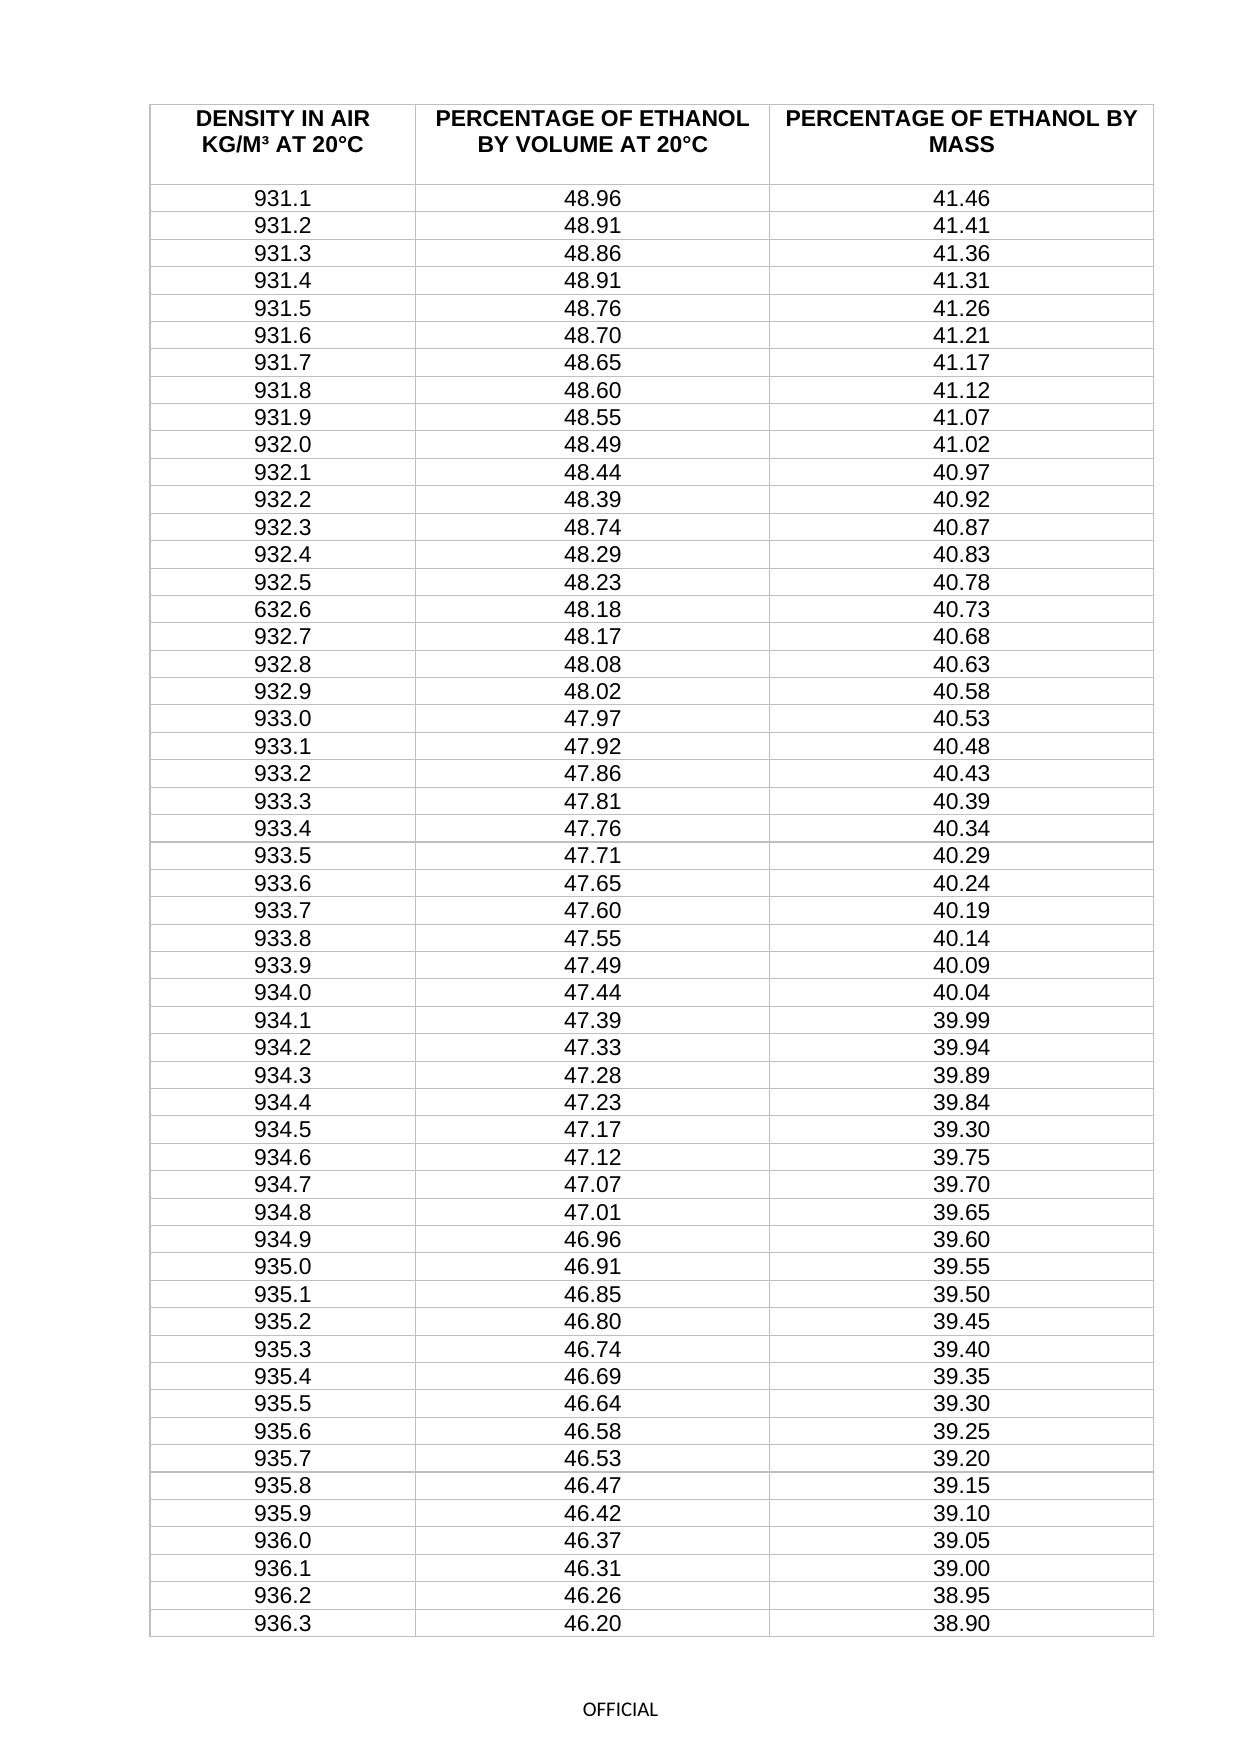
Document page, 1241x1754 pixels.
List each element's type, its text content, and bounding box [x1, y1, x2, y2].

table_cell 40.34 [770, 815, 1153, 841]
table_cell 934.1 [151, 1007, 415, 1033]
table_cell 935.5 [151, 1390, 415, 1417]
table_cell 932.3 [151, 514, 415, 540]
table_cell 48.17 [416, 623, 769, 649]
table_cell 41.26 [770, 295, 1153, 321]
table_cell 935.1 [151, 1281, 415, 1307]
table_cell PERCENTAGE OF ETHANOL BY MASS [770, 105, 1153, 184]
table_cell 933.3 [151, 788, 415, 814]
table_cell 932.9 [151, 678, 415, 704]
table_cell 934.7 [151, 1171, 415, 1197]
table_cell 47.86 [416, 760, 769, 787]
table_cell 48.23 [416, 569, 769, 595]
table_cell 39.15 [770, 1473, 1153, 1499]
table_cell 46.26 [416, 1582, 769, 1608]
table_cell 47.44 [416, 979, 769, 1006]
table_cell 40.73 [770, 596, 1153, 622]
table_cell 39.70 [770, 1171, 1153, 1197]
table_cell 39.30 [770, 1390, 1153, 1417]
table_cell 936.1 [151, 1555, 415, 1581]
table_cell 931.3 [151, 240, 415, 266]
table_cell 47.60 [416, 897, 769, 923]
table_cell 40.09 [770, 952, 1153, 978]
table_cell 46.69 [416, 1363, 769, 1389]
table_cell 40.83 [770, 541, 1153, 567]
table_cell 39.20 [770, 1445, 1153, 1471]
table_cell 47.12 [416, 1144, 769, 1170]
table_cell 48.70 [416, 322, 769, 348]
table_cell 39.05 [770, 1527, 1153, 1554]
table_cell 40.68 [770, 623, 1153, 649]
table_cell 936.2 [151, 1582, 415, 1608]
table_cell PERCENTAGE OF ETHANOL BY VOLUME AT 20°C [416, 105, 769, 184]
table_cell 39.75 [770, 1144, 1153, 1170]
table_cell 39.35 [770, 1363, 1153, 1389]
table_cell 38.90 [770, 1610, 1153, 1636]
table_cell 48.74 [416, 514, 769, 540]
table_cell 935.2 [151, 1308, 415, 1334]
table_cell 933.6 [151, 870, 415, 896]
table_cell 40.48 [770, 733, 1153, 759]
table_cell 934.5 [151, 1116, 415, 1143]
table_cell 933.8 [151, 925, 415, 951]
table_cell 936.3 [151, 1610, 415, 1636]
table_cell 47.71 [416, 843, 769, 869]
table_cell 48.55 [416, 404, 769, 430]
table_cell 48.96 [416, 185, 769, 211]
table_cell 935.6 [151, 1418, 415, 1444]
table_cell 932.4 [151, 541, 415, 567]
table_cell 39.25 [770, 1418, 1153, 1444]
table_cell 931.5 [151, 295, 415, 321]
table_cell 46.96 [416, 1226, 769, 1252]
table_cell 46.74 [416, 1336, 769, 1362]
table_cell 48.65 [416, 349, 769, 376]
table_cell 41.41 [770, 212, 1153, 239]
table_cell 39.99 [770, 1007, 1153, 1033]
table_cell 41.46 [770, 185, 1153, 211]
table_cell 46.31 [416, 1555, 769, 1581]
table_cell 934.9 [151, 1226, 415, 1252]
table_cell 933.9 [151, 952, 415, 978]
table_cell 934.8 [151, 1199, 415, 1225]
table_cell 935.0 [151, 1253, 415, 1280]
table_cell 931.6 [151, 322, 415, 348]
table_cell 40.92 [770, 486, 1153, 513]
table_cell 39.89 [770, 1062, 1153, 1088]
table_cell 46.85 [416, 1281, 769, 1307]
table_cell 41.36 [770, 240, 1153, 266]
table_cell 46.91 [416, 1253, 769, 1280]
table_cell 48.44 [416, 459, 769, 485]
table_cell 933.0 [151, 705, 415, 732]
table_cell 41.17 [770, 349, 1153, 376]
table_cell 47.92 [416, 733, 769, 759]
table_cell 935.3 [151, 1336, 415, 1362]
table_cell 41.02 [770, 431, 1153, 458]
table_cell 40.58 [770, 678, 1153, 704]
table_cell 46.58 [416, 1418, 769, 1444]
table_cell 932.8 [151, 651, 415, 677]
table_cell 47.39 [416, 1007, 769, 1033]
table_cell 932.2 [151, 486, 415, 513]
table_cell 46.37 [416, 1527, 769, 1554]
table_cell 47.49 [416, 952, 769, 978]
table_cell 934.0 [151, 979, 415, 1006]
table_cell 40.04 [770, 979, 1153, 1006]
table_cell 934.4 [151, 1089, 415, 1115]
table_cell 47.76 [416, 815, 769, 841]
table_cell 47.81 [416, 788, 769, 814]
table_cell 933.5 [151, 843, 415, 869]
table_cell 48.86 [416, 240, 769, 266]
table_cell 48.60 [416, 377, 769, 403]
table_cell 46.64 [416, 1390, 769, 1417]
table_cell 47.33 [416, 1034, 769, 1061]
table_cell 46.53 [416, 1445, 769, 1471]
table_cell 41.07 [770, 404, 1153, 430]
table_cell 48.39 [416, 486, 769, 513]
table_cell 48.49 [416, 431, 769, 458]
table_cell 931.7 [151, 349, 415, 376]
table_cell 932.5 [151, 569, 415, 595]
table_cell 39.84 [770, 1089, 1153, 1115]
table_cell 48.08 [416, 651, 769, 677]
table_cell 48.18 [416, 596, 769, 622]
table_cell 931.1 [151, 185, 415, 211]
table_cell 935.7 [151, 1445, 415, 1471]
table_cell 40.97 [770, 459, 1153, 485]
table_cell 48.29 [416, 541, 769, 567]
table_cell 933.1 [151, 733, 415, 759]
table_cell 40.43 [770, 760, 1153, 787]
table_cell 40.14 [770, 925, 1153, 951]
table_cell 40.19 [770, 897, 1153, 923]
table_cell 932.1 [151, 459, 415, 485]
table_cell 935.8 [151, 1473, 415, 1499]
table_cell 41.12 [770, 377, 1153, 403]
table_cell 39.50 [770, 1281, 1153, 1307]
table_cell 40.87 [770, 514, 1153, 540]
table_cell 40.63 [770, 651, 1153, 677]
table_cell 46.42 [416, 1500, 769, 1526]
table_cell 40.29 [770, 843, 1153, 869]
table_cell 931.8 [151, 377, 415, 403]
table_cell 48.91 [416, 212, 769, 239]
table_cell 932.7 [151, 623, 415, 649]
table_cell 39.65 [770, 1199, 1153, 1225]
table_cell 48.91 [416, 267, 769, 293]
table_cell 39.40 [770, 1336, 1153, 1362]
table_cell 632.6 [151, 596, 415, 622]
table_cell 934.6 [151, 1144, 415, 1170]
table_cell 46.20 [416, 1610, 769, 1636]
table_cell 40.24 [770, 870, 1153, 896]
table_cell 40.78 [770, 569, 1153, 595]
table_cell 39.94 [770, 1034, 1153, 1061]
table_cell 48.76 [416, 295, 769, 321]
table_cell 931.9 [151, 404, 415, 430]
table_cell 931.4 [151, 267, 415, 293]
table_cell 46.80 [416, 1308, 769, 1334]
table_cell 932.0 [151, 431, 415, 458]
table_cell 39.10 [770, 1500, 1153, 1526]
table_cell 47.01 [416, 1199, 769, 1225]
table_cell 47.23 [416, 1089, 769, 1115]
table_cell 47.97 [416, 705, 769, 732]
table_cell 47.28 [416, 1062, 769, 1088]
table_cell 39.60 [770, 1226, 1153, 1252]
table_cell 933.2 [151, 760, 415, 787]
table_cell 47.17 [416, 1116, 769, 1143]
table_cell 40.53 [770, 705, 1153, 732]
table_cell 935.4 [151, 1363, 415, 1389]
table_cell 934.3 [151, 1062, 415, 1088]
table_cell 41.21 [770, 322, 1153, 348]
table_cell 934.2 [151, 1034, 415, 1061]
table_cell 47.55 [416, 925, 769, 951]
table_cell 935.9 [151, 1500, 415, 1526]
table_cell 39.55 [770, 1253, 1153, 1280]
table_cell 48.02 [416, 678, 769, 704]
table_cell 931.2 [151, 212, 415, 239]
table_cell 47.07 [416, 1171, 769, 1197]
table_cell 46.47 [416, 1473, 769, 1499]
table_cell 936.0 [151, 1527, 415, 1554]
table_cell 933.7 [151, 897, 415, 923]
table_cell 39.45 [770, 1308, 1153, 1334]
table_cell DENSITY IN AIR KG/M³ AT 20°C [151, 105, 415, 184]
table_cell 41.31 [770, 267, 1153, 293]
table_cell 39.30 [770, 1116, 1153, 1143]
table_cell 38.95 [770, 1582, 1153, 1608]
table_cell 40.39 [770, 788, 1153, 814]
table_cell 47.65 [416, 870, 769, 896]
table_cell 933.4 [151, 815, 415, 841]
table_cell 39.00 [770, 1555, 1153, 1581]
